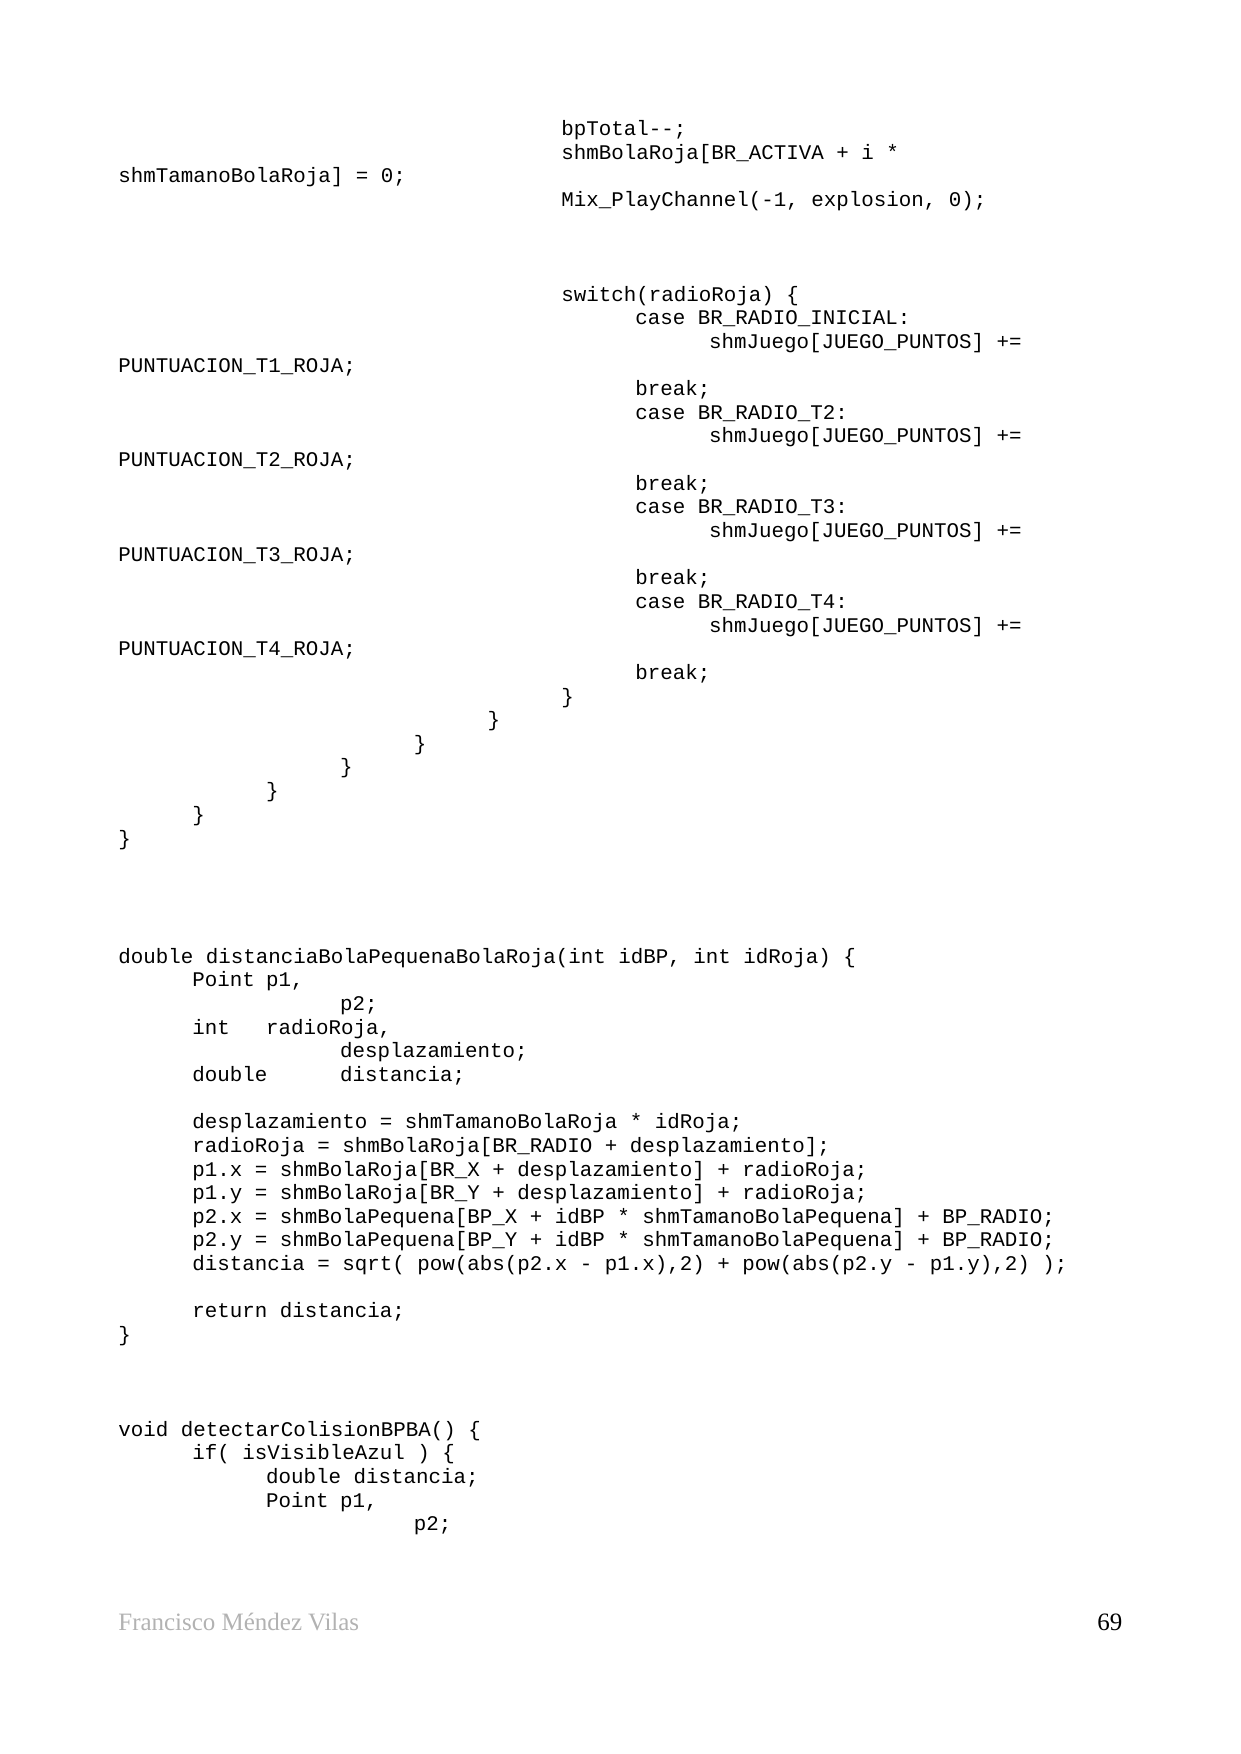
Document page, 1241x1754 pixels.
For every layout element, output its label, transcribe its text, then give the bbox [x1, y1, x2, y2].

text shmJuego[JUEGO_PUNTOS] += PUNTUACION_T1_ROJA; [118, 331, 1122, 378]
text case BR_RADIO_T3: [118, 496, 1122, 520]
text shmBolaRoja[BR_ACTIVA + i * shmTamanoBolaRoja] = 0; [118, 142, 1122, 189]
text return distancia; [118, 1300, 1122, 1324]
text p1.y = shmBolaRoja[BR_Y + desplazamiento] + radioRoja; [118, 1182, 1122, 1206]
text double distancia; [118, 1466, 1122, 1489]
text } [118, 1324, 1122, 1348]
text double distancia; [118, 1064, 1122, 1088]
text break; [118, 378, 1122, 402]
text Mix_PlayChannel(-1, explosion, 0); [118, 189, 1122, 213]
text } [118, 686, 1122, 709]
text } [118, 757, 1122, 780]
text desplazamiento; [118, 1040, 1122, 1064]
text desplazamiento = shmTamanoBolaRoja * idRoja; [118, 1111, 1122, 1135]
text } [118, 733, 1122, 757]
text } [118, 709, 1122, 733]
text Point p1, [118, 1489, 1122, 1513]
text break; [118, 662, 1122, 686]
text case BR_RADIO_T2: [118, 402, 1122, 426]
text break; [118, 567, 1122, 591]
text p2.x = shmBolaPequena[BP_X + idBP * shmTamanoBolaPequena] + BP_RADIO; [118, 1206, 1122, 1229]
text } [118, 827, 1122, 851]
text radioRoja = shmBolaRoja[BR_RADIO + desplazamiento]; [118, 1135, 1122, 1158]
text p2; [118, 1513, 1122, 1537]
text Point p1, [118, 969, 1122, 993]
text distancia = sqrt( pow(abs(p2.x - p1.x),2) + pow(abs(p2.y - p1.y),2) ); [118, 1253, 1122, 1277]
text switch(radioRoja) { [118, 284, 1122, 307]
text double distanciaBolaPequenaBolaRoja(int idBP, int idRoja) { [118, 946, 1122, 969]
text p1.x = shmBolaRoja[BR_X + desplazamiento] + radioRoja; [118, 1158, 1122, 1182]
text if( isVisibleAzul ) { [118, 1442, 1122, 1466]
text shmJuego[JUEGO_PUNTOS] += PUNTUACION_T4_ROJA; [118, 615, 1122, 662]
text void detectarColisionBPBA() { [118, 1419, 1122, 1442]
text } [118, 780, 1122, 804]
text p2.y = shmBolaPequena[BP_Y + idBP * shmTamanoBolaPequena] + BP_RADIO; [118, 1229, 1122, 1253]
text break; [118, 473, 1122, 496]
text bpTotal--; [118, 118, 1122, 142]
text case BR_RADIO_INICIAL: [118, 307, 1122, 331]
text case BR_RADIO_T4: [118, 591, 1122, 615]
text int radioRoja, [118, 1017, 1122, 1040]
text } [118, 804, 1122, 827]
text p2; [118, 993, 1122, 1017]
text shmJuego[JUEGO_PUNTOS] += PUNTUACION_T2_ROJA; [118, 426, 1122, 473]
text shmJuego[JUEGO_PUNTOS] += PUNTUACION_T3_ROJA; [118, 520, 1122, 567]
